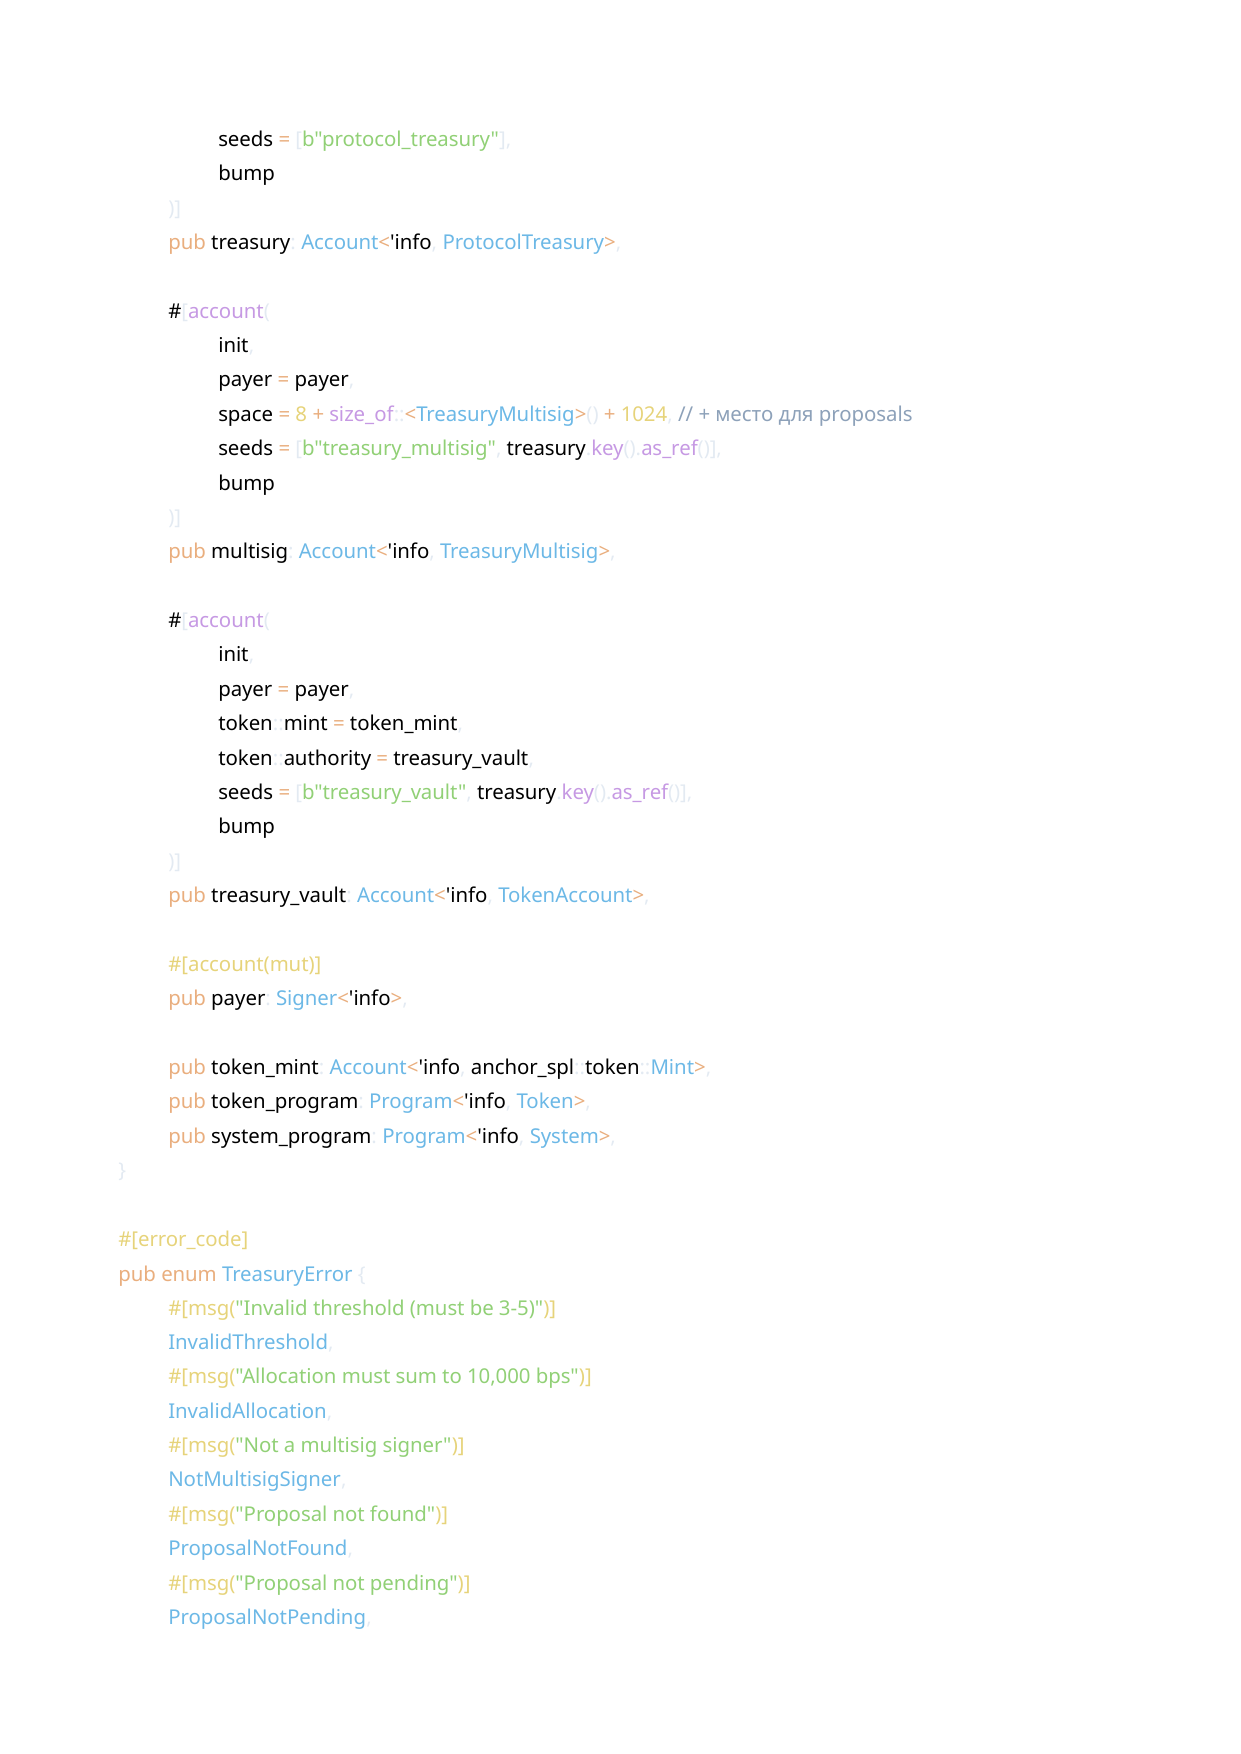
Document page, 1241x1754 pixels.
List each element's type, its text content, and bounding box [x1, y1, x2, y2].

text #[msg("Proposal not found")] [118, 1493, 1122, 1527]
text token::authority = treasury_vault, [118, 737, 1122, 771]
text } [118, 1149, 1122, 1184]
text bump [118, 152, 1122, 187]
text payer = payer, [118, 359, 1122, 393]
text #[error_code] [118, 1218, 1122, 1252]
text ProposalNotFound, [118, 1527, 1122, 1562]
text init, [118, 634, 1122, 668]
text seeds = [b"treasury_multisig", treasury.key().as_ref()], [118, 427, 1122, 462]
text #[account( [118, 599, 1122, 634]
text bump [118, 462, 1122, 496]
text pub multisig: Account<'info, TreasuryMultisig>, [118, 531, 1122, 565]
text pub enum TreasuryError { [118, 1252, 1122, 1287]
text #[account(mut)] [118, 943, 1122, 977]
text #[msg("Not a multisig signer")] [118, 1424, 1122, 1459]
text pub token_mint: Account<'info, anchor_spl::token::Mint>, [118, 1046, 1122, 1081]
text )] [118, 840, 1122, 874]
text )] [118, 187, 1122, 221]
text pub treasury_vault: Account<'info, TokenAccount>, [118, 874, 1122, 909]
text InvalidAllocation, [118, 1390, 1122, 1424]
text NotMultisigSigner, [118, 1459, 1122, 1493]
text ProposalNotPending, [118, 1596, 1122, 1631]
text pub payer: Signer<'info>, [118, 977, 1122, 1012]
text #[msg("Allocation must sum to 10,000 bps")] [118, 1356, 1122, 1390]
text #[msg("Proposal not pending")] [118, 1562, 1122, 1596]
text #[msg("Invalid threshold (must be 3-5)")] [118, 1287, 1122, 1321]
text pub treasury: Account<'info, ProtocolTreasury>, [118, 221, 1122, 256]
text #[account( [118, 290, 1122, 324]
text payer = payer, [118, 668, 1122, 702]
text pub token_program: Program<'info, Token>, [118, 1081, 1122, 1115]
text )] [118, 496, 1122, 531]
text bump [118, 806, 1122, 840]
text seeds = [b"protocol_treasury"], [118, 118, 1122, 152]
text token::mint = token_mint, [118, 702, 1122, 737]
text space = 8 + size_of::<TreasuryMultisig>() + 1024, // + место для proposals [118, 393, 1122, 427]
text InvalidThreshold, [118, 1321, 1122, 1356]
text init, [118, 324, 1122, 359]
text pub system_program: Program<'info, System>, [118, 1115, 1122, 1149]
text seeds = [b"treasury_vault", treasury.key().as_ref()], [118, 771, 1122, 806]
